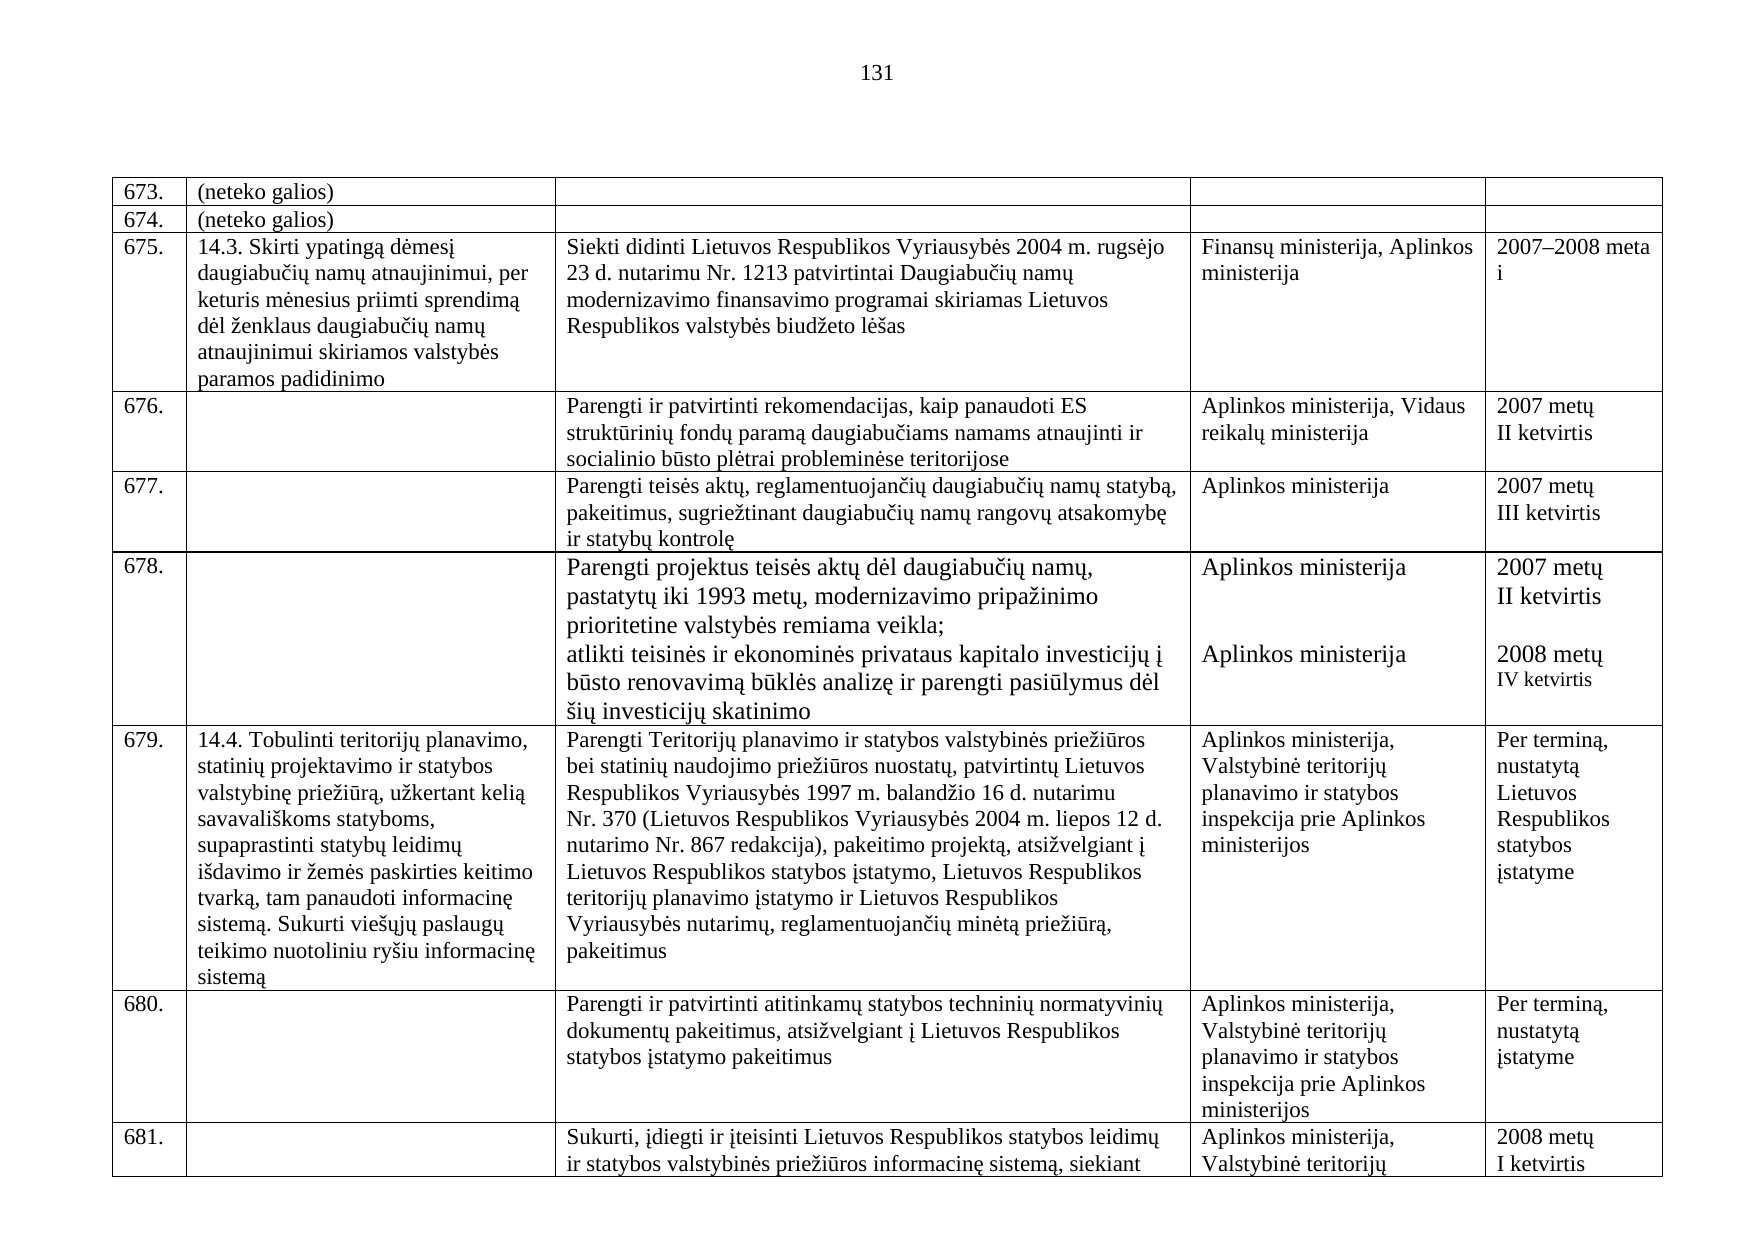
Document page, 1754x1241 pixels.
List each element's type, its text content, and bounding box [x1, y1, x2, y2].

table_cell Parengti ir patvirtinti atitinkamų statybos techninių normatyvinių dokumentų pakeitimus, atsižvelgiant į Lietuvos Respublikos statybos įstatymo pakeitimus [556, 991, 1190, 1122]
table_cell Parengti ir patvirtinti rekomendacijas, kaip panaudoti ES struktūrinių fondų paramą daugiabučiams namams atnaujinti ir socialinio būsto plėtrai probleminėse teritorijose [556, 392, 1190, 471]
table_cell Sukurti, įdiegti ir įteisinti Lietuvos Respublikos statybos leidimų ir statybos valstybinės priežiūros informacinę sistemą, siekiant [556, 1123, 1190, 1176]
table_cell 673. [113, 178, 186, 204]
table_cell [556, 206, 1190, 232]
table_cell 2008 metų I ketvirtis [1486, 1123, 1662, 1176]
table_cell Aplinkos ministerija, Valstybinė teritorijų [1191, 1123, 1485, 1176]
table_cell 677. [113, 472, 186, 551]
table_cell [187, 553, 555, 725]
table_cell Finansų ministerija, Aplinkos ministerija [1191, 233, 1485, 391]
table_cell 2007 metų II ketvirtis [1486, 392, 1662, 471]
table_cell [1191, 178, 1485, 204]
table_cell 675. [113, 233, 186, 391]
table_cell [1486, 206, 1662, 232]
table_cell 2007–2008 metai [1486, 233, 1662, 391]
table_cell Parengti teisės aktų, reglamentuojančių daugiabučių namų statybą, pakeitimus, sugriežtinant daugiabučių namų rangovų atsakomybę ir statybų kontrolę [556, 472, 1190, 551]
table_cell Aplinkos ministerija [1191, 472, 1485, 551]
table_cell 2007 metų II ketvirtis 2008 metų IV ketvirtis [1486, 553, 1662, 725]
table_cell 14.3. Skirti ypatingą dėmesį daugiabučių namų atnaujinimui, per keturis mėnesius priimti sprendimą dėl ženklaus daugiabučių namų atnaujinimui skiriamos valstybės paramos padidinimo [187, 233, 555, 391]
table_cell 676. [113, 392, 186, 471]
table_cell Aplinkos ministerija Aplinkos ministerija [1191, 553, 1485, 725]
table_cell 680. [113, 991, 186, 1122]
table_cell Aplinkos ministerija, Valstybinė teritorijų planavimo ir statybos inspekcija prie Aplinkos ministerijos [1191, 726, 1485, 989]
table_cell [556, 178, 1190, 204]
table_cell Parengti projektus teisės aktų dėl daugiabučių namų, pastatytų iki 1993 metų, modernizavimo pripažinimo prioritetine valstybės remiama veikla; atlikti teisinės ir ekonominės privataus kapitalo investicijų į būsto renovavimą būklės analizę ir parengti pasiūlymus dėl šių investicijų skatinimo [556, 553, 1190, 725]
table_cell 674. [113, 206, 186, 232]
table_cell 678. [113, 553, 186, 725]
table_cell [1191, 206, 1485, 232]
table_cell Per terminą, nustatytą Lietuvos Respublikos statybos įstatyme [1486, 726, 1662, 989]
table_cell Aplinkos ministerija, Vidaus reikalų ministerija [1191, 392, 1485, 471]
table_cell Aplinkos ministerija, Valstybinė teritorijų planavimo ir statybos inspekcija prie Aplinkos ministerijos [1191, 991, 1485, 1122]
table_cell Siekti didinti Lietuvos Respublikos Vyriausybės 2004 m. rugsėjo 23 d. nutarimu Nr. 1213 patvirtintai Daugiabučių namų modernizavimo finansavimo programai skiriamas Lietuvos Respublikos valstybės biudžeto lėšas [556, 233, 1190, 391]
table_cell [187, 392, 555, 471]
table_cell 679. [113, 726, 186, 989]
table_cell 681. [113, 1123, 186, 1176]
table_cell 2007 metų III ketvirtis [1486, 472, 1662, 551]
table_cell [1486, 178, 1662, 204]
table_cell Parengti Teritorijų planavimo ir statybos valstybinės priežiūros bei statinių naudojimo priežiūros nuostatų, patvirtintų Lietuvos Respublikos Vyriausybės 1997 m. balandžio 16 d. nutarimu Nr. 370 (Lietuvos Respublikos Vyriausybės 2004 m. liepos 12 d. nutarimo Nr. 867 redakcija), pakeitimo projektą, atsižvelgiant į Lietuvos Respublikos statybos įstatymo, Lietuvos Respublikos teritorijų planavimo įstatymo ir Lietuvos Respublikos Vyriausybės nutarimų, reglamentuojančių minėtą priežiūrą, pakeitimus [556, 726, 1190, 989]
table_cell [187, 1123, 555, 1176]
table_cell [187, 472, 555, 551]
table_cell [187, 991, 555, 1122]
table_cell 14.4. Tobulinti teritorijų planavimo, statinių projektavimo ir statybos valstybinę priežiūrą, užkertant kelią savavališkoms statyboms, supaprastinti statybų leidimų išdavimo ir žemės paskirties keitimo tvarką, tam panaudoti informacinę sistemą. Sukurti viešųjų paslaugų teikimo nuotoliniu ryšiu informacinę sistemą [187, 726, 555, 989]
table_cell (neteko galios) [187, 206, 555, 232]
table_cell Per terminą, nustatytą įstatyme [1486, 991, 1662, 1122]
table_cell (neteko galios) [187, 178, 555, 204]
